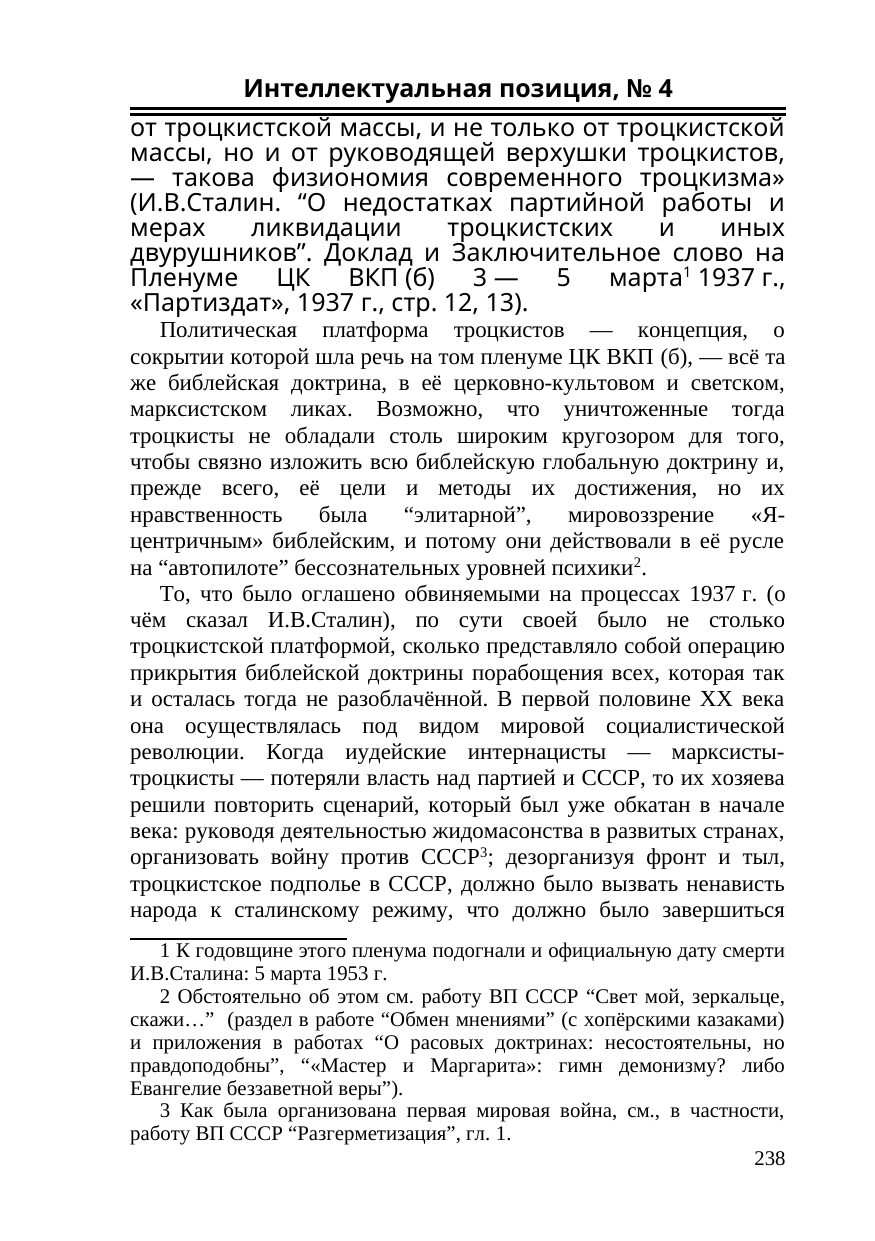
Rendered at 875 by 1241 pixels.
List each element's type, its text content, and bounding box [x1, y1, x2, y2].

text То, что было оглашено обвиняемыми на процессах 1937 г. (о чём сказал И.В.Сталин), по сути своей было не столько троцкистской платформой, сколько представляло собой операцию прикрытия библейской доктрины порабощения всех, которая так и осталась тогда не разоблачённой. В первой половине ХХ века она осуществлялась под видом мировой социалистической революции. Когда иудейские интернацисты — марксисты-троцкисты — потеряли власть над партией и СССР, то их хозяева решили повторить сценарий, который был уже обкатан в начале века: руководя деятельностью жидомасонства в развитых странах, организовать войну против СССР; дезорганизуя фронт и тыл, троцкистское подполье в СССР, должно было вызвать ненависть народа к сталинскому режиму, что должно было завершиться [130, 580, 786, 922]
text Как была организована первая мировая война, см., в частности, работу ВП СССР “Разгерметизация”, гл. 1. [130, 1099, 786, 1145]
text Политическая платформа троцкистов — концепция, о сокрытии которой шла речь на том пленуме ЦК ВКП (б), — всё та же библейская доктрина, в её церковно-культовом и светском, марксистском ликах. Возможно, что уничтоженные тогда троцкисты не обладали столь широким кругозором для того, чтобы связно изложить всю библейскую глобальную доктрину и, прежде всего, её цели и методы их достижения, но их нравственность была “эли­тарной”, мировоззрение «Я-центричным» библейским, и потому они действовали в её русле на “авто­пи­ло­те” бессознательных уровней психики. [130, 316, 786, 580]
text Обстоятельно об этом см. работу ВП СССР “Свет мой, зеркальце, скажи…” (раздел в работе “Обмен мнениями” (с хопёрскими казаками) и приложения в работах “О расовых доктринах: несостоятельны, но правдоподобны”, “«Мастер и Маргарита»: гимн демонизму? либо Евангелие беззаветной веры”). [130, 985, 786, 1099]
text К годовщине этого пленума подогнали и официальную дату смерти И.В.Сталина: 5 марта 1953 г. [130, 939, 786, 985]
text от троцкистской массы, и не только от троцкистской массы, но и от руководящей верхушки троцкистов, — такова физиономия современного троцкизма» (И.В.Сталин. “О недостатках партийной работы и мерах ликвидации троцкистских и иных двурушников”. Доклад и Заключительное слово на Пленуме ЦК ВКП (б) 3 — 5 марта 1937 г., «Партиздат», 1937 г., стр. 12, 13). [130, 116, 786, 316]
